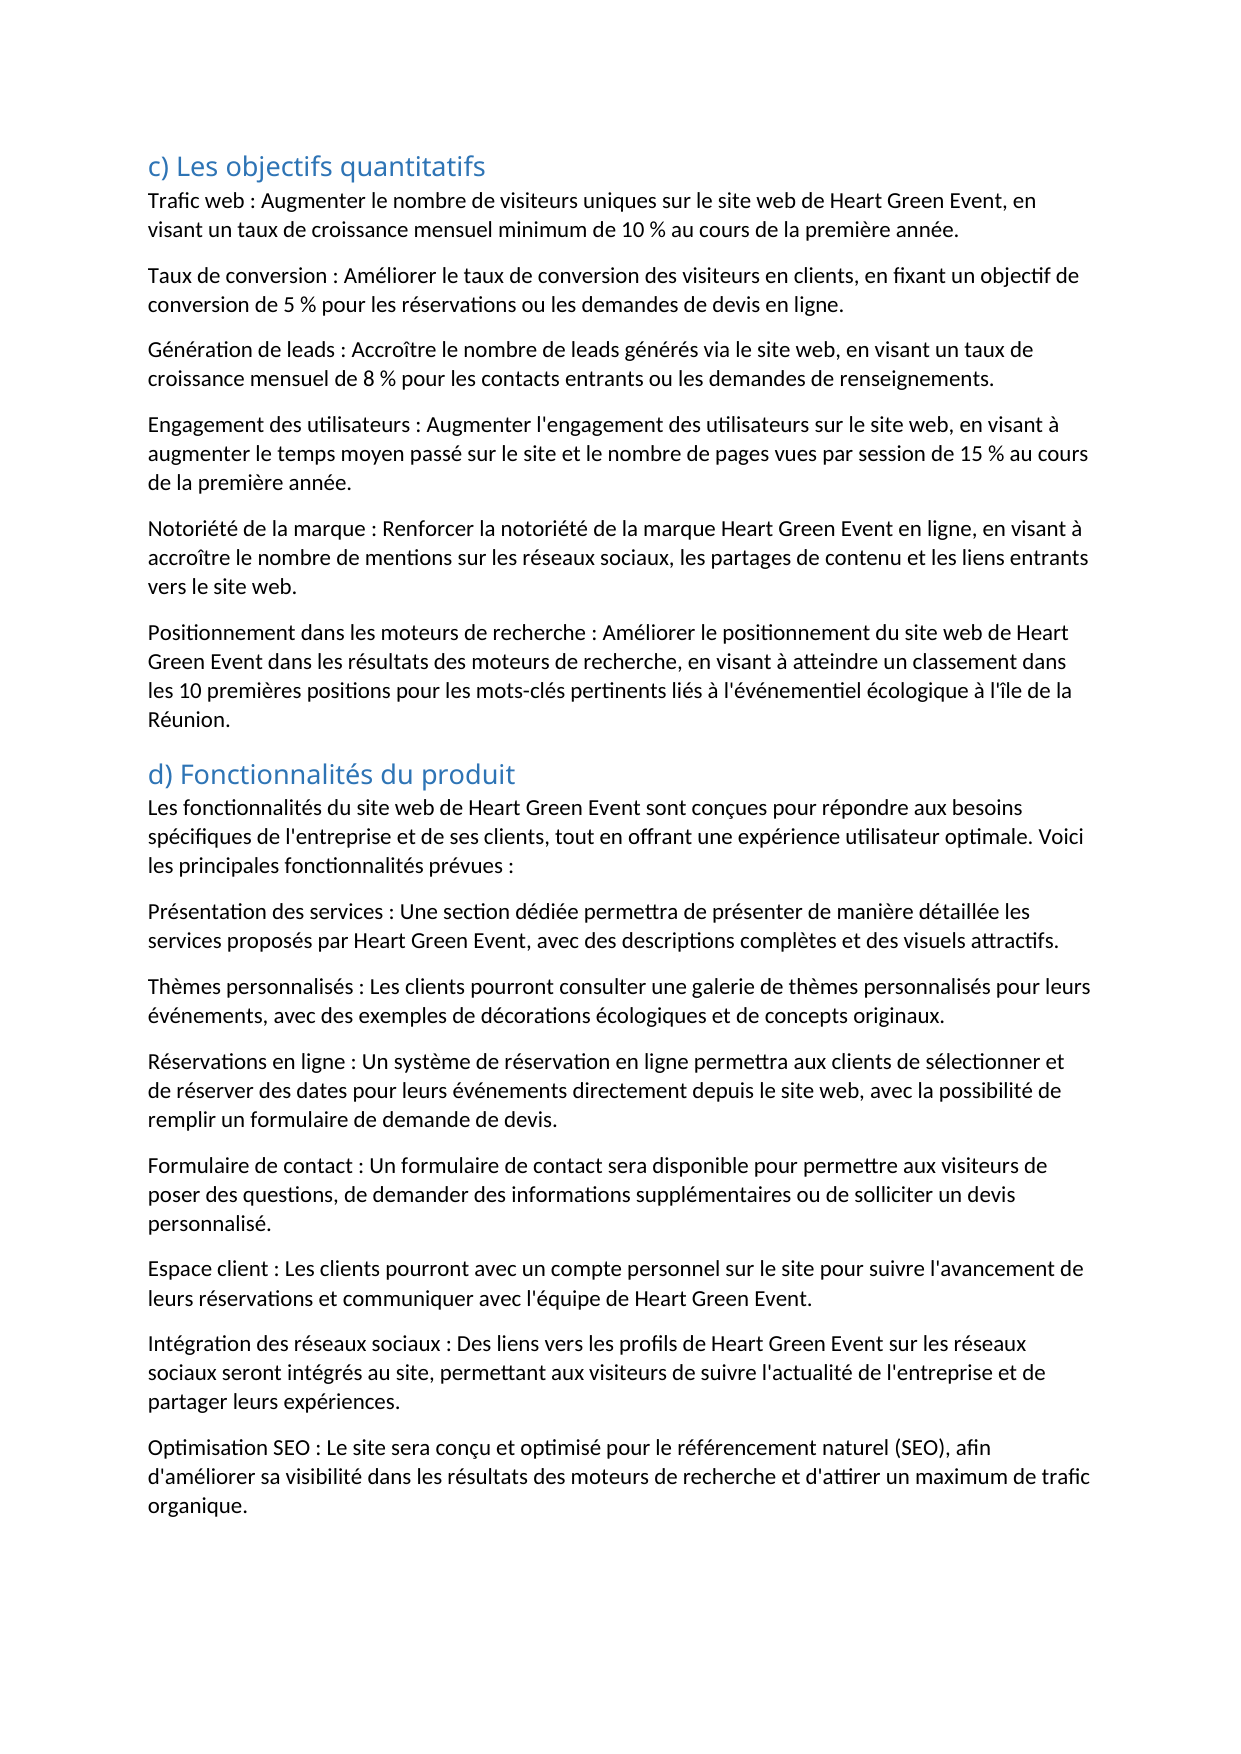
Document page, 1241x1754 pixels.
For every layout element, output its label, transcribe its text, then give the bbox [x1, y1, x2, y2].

text Intégration des réseaux sociaux : Des liens vers les profils de Heart Green Event sur les réseaux sociaux seront intégrés au site, permettant aux visiteurs de suivre l'actualité de l'entreprise et de partager leurs expériences. [148, 1329, 1093, 1416]
text Présentation des services : Une section dédiée permettra de présenter de manière détaillée les services proposés par Heart Green Event, avec des descriptions complètes et des visuels attractifs. [148, 897, 1093, 954]
text Génération de leads : Accroître le nombre de leads générés via le site web, en visant un taux de croissance mensuel de 8 % pour les contacts entrants ou les demandes de renseignements. [148, 336, 1093, 393]
subtitle c) Les objectifs quantitatifs [148, 148, 1093, 184]
subtitle d) Fonctionnalités du produit [148, 755, 1093, 792]
text Positionnement dans les moteurs de recherche : Améliorer le positionnement du site web de Heart Green Event dans les résultats des moteurs de recherche, en visant à atteindre un classement dans les 10 premières positions pour les mots-clés pertinents liés à l'événementiel écologique à l'île de la Réunion. [148, 618, 1093, 733]
text Taux de conversion : Améliorer le taux de conversion des visiteurs en clients, en fixant un objectif de conversion de 5 % pour les réservations ou les demandes de devis en ligne. [148, 261, 1093, 318]
text Notoriété de la marque : Renforcer la notoriété de la marque Heart Green Event en ligne, en visant à accroître le nombre de mentions sur les réseaux sociaux, les partages de contenu et les liens entrants vers le site web. [148, 514, 1093, 600]
text Espace client : Les clients pourront avec un compte personnel sur le site pour suivre l'avancement de leurs réservations et communiquer avec l'équipe de Heart Green Event. [148, 1254, 1093, 1312]
text Trafic web : Augmenter le nombre de visiteurs uniques sur le site web de Heart Green Event, en visant un taux de croissance mensuel minimum de 10 % au cours de la première année. [148, 186, 1093, 243]
text Formulaire de contact : Un formulaire de contact sera disponible pour permettre aux visiteurs de poser des questions, de demander des informations supplémentaires ou de solliciter un devis personnalisé. [148, 1151, 1093, 1237]
text Thèmes personnalisés : Les clients pourront consulter une galerie de thèmes personnalisés pour leurs événements, avec des exemples de décorations écologiques et de concepts originaux. [148, 972, 1093, 1029]
text Optimisation SEO : Le site sera conçu et optimisé pour le référencement naturel (SEO), afin d'améliorer sa visibilité dans les résultats des moteurs de recherche et d'attirer un maximum de trafic organique. [148, 1433, 1093, 1519]
text Engagement des utilisateurs : Augmenter l'engagement des utilisateurs sur le site web, en visant à augmenter le temps moyen passé sur le site et le nombre de pages vues par session de 15 % au cours de la première année. [148, 410, 1093, 496]
text Réservations en ligne : Un système de réservation en ligne permettra aux clients de sélectionner et de réserver des dates pour leurs événements directement depuis le site web, avec la possibilité de remplir un formulaire de demande de devis. [148, 1047, 1093, 1133]
text Les fonctionnalités du site web de Heart Green Event sont conçues pour répondre aux besoins spécifiques de l'entreprise et de ses clients, tout en offrant une expérience utilisateur optimale. Voici les principales fonctionnalités prévues : [148, 793, 1093, 879]
